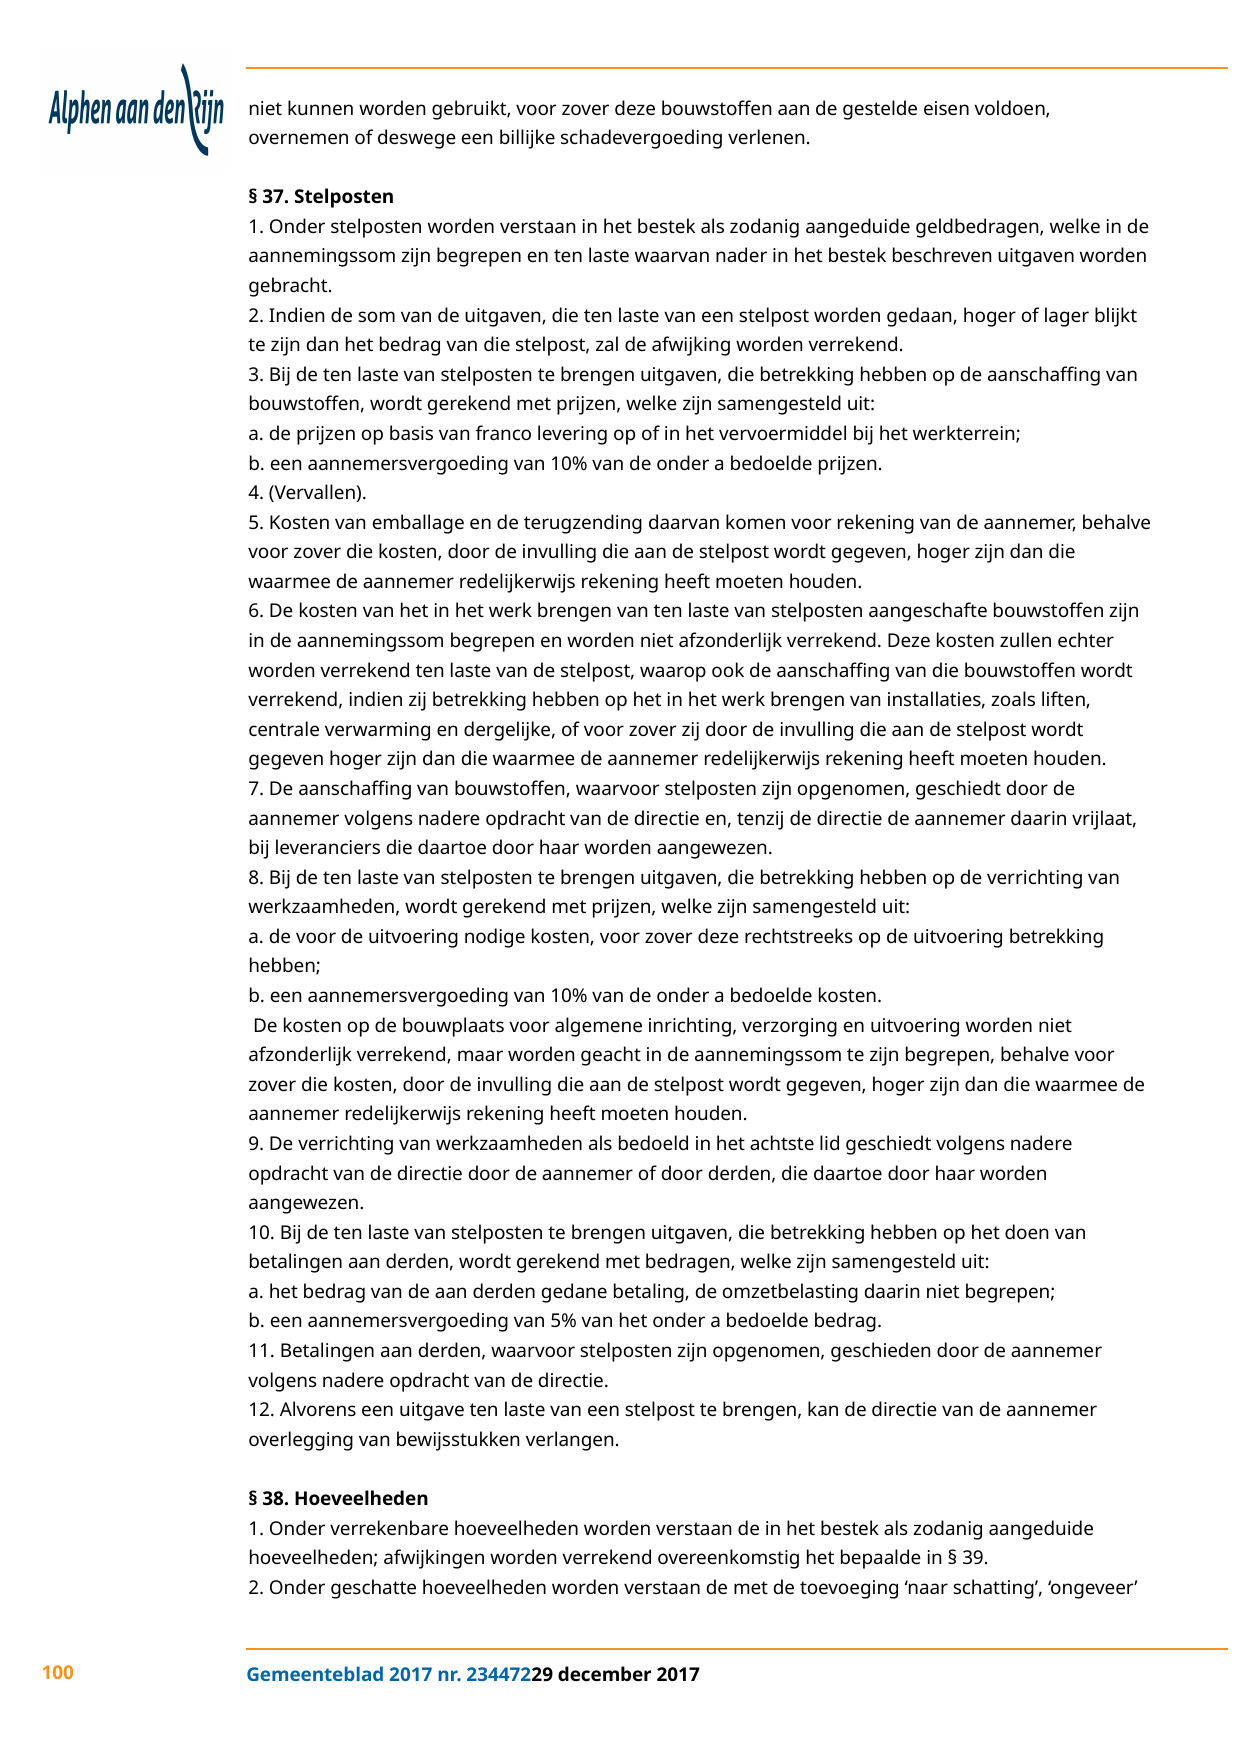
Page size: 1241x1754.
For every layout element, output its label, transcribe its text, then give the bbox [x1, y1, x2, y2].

text 7. De aanschaffing van bouwstoffen, waarvoor stelposten zijn opgenomen, geschiedt door de aannemer volgens nadere opdracht van de directie en, tenzij de directie de aannemer daarin vrijlaat, bij leveranciers die daartoe door haar worden aangewezen. [248, 775, 1152, 860]
text 2. Indien de som van de uitgaven, die ten laste van een stelpost worden gedaan, hoger of lager blijkt te zijn dan het bedrag van die stelpost, zal de afwijking worden verrekend. [248, 302, 1152, 357]
text 12. Alvorens een uitgave ten laste van een stelpost te brengen, kan de directie van de aannemer overlegging van bewijsstukken verlangen. [248, 1396, 1152, 1452]
text 4. (Vervallen). [248, 479, 1152, 505]
text a. de voor de uitvoering nodige kosten, voor zover deze rechtstreeks op de uitvoering betrekking hebben; [248, 923, 1152, 978]
text 1. Onder stelposten worden verstaan in het bestek als zodanig aangeduide geldbedragen, welke in de aannemingssom zijn begrepen en ten laste waarvan nader in het bestek beschreven uitgaven worden gebracht. [248, 213, 1152, 298]
text 8. Bij de ten laste van stelposten te brengen uitgaven, die betrekking hebben op de verrichting van werkzaamheden, wordt gerekend met prijzen, welke zijn samengesteld uit: [248, 864, 1152, 919]
text 6. De kosten van het in het werk brengen van ten laste van stelposten aangeschafte bouwstoffen zijn in de aannemingssom begrepen en worden niet afzonderlijk verrekend. Deze kosten zullen echter worden verrekend ten laste van de stelpost, waarop ook de aanschaffing van die bouwstoffen wordt verrekend, indien zij betrekking hebben op het in het werk brengen van installaties, zoals liften, centrale verwarming en dergelijke, of voor zover zij door de invulling die aan de stelpost wordt gegeven hoger zijn dan die waarmee de aannemer redelijkerwijs rekening heeft moeten houden. [248, 598, 1152, 771]
text b. een aannemersvergoeding van 10% van de onder a bedoelde kosten. [248, 982, 1152, 1008]
text § 38. Hoeveelheden [248, 1485, 1152, 1511]
text De kosten op de bouwplaats voor algemene inrichting, verzorging en uitvoering worden niet afzonderlijk verrekend, maar worden geacht in de aannemingssom te zijn begrepen, behalve voor zover die kosten, door de invulling die aan de stelpost wordt gegeven, hoger zijn dan die waarmee de aannemer redelijkerwijs rekening heeft moeten houden. [248, 1012, 1152, 1126]
text § 37. Stelposten [248, 183, 1152, 209]
text a. het bedrag van de aan derden gedane betaling, de omzetbelasting daarin niet begrepen; [248, 1278, 1152, 1304]
text b. een aannemersvergoeding van 10% van de onder a bedoelde prijzen. [248, 450, 1152, 476]
text 2. Onder geschatte hoeveelheden worden verstaan de met de toevoeging ‘naar schatting’, ‘ongeveer’ [248, 1574, 1152, 1600]
text 9. De verrichting van werkzaamheden als bedoeld in het achtste lid geschiedt volgens nadere opdracht van de directie door de aannemer of door derden, die daartoe door haar worden aangewezen. [248, 1130, 1152, 1215]
text 11. Betalingen aan derden, waarvoor stelposten zijn opgenomen, geschieden door de aannemer volgens nadere opdracht van de directie. [248, 1337, 1152, 1393]
picture [41, 47, 231, 172]
text b. een aannemersvergoeding van 5% van het onder a bedoelde bedrag. [248, 1308, 1152, 1333]
text a. de prijzen op basis van franco levering op of in het vervoermiddel bij het werkterrein; [248, 420, 1152, 446]
text niet kunnen worden gebruikt, voor zover deze bouwstoffen aan de gestelde eisen voldoen, overnemen of deswege een billijke schadevergoeding verlenen. [248, 95, 1152, 150]
text 1. Onder verrekenbare hoeveelheden worden verstaan de in het bestek als zodanig aangeduide hoeveelheden; afwijkingen worden verrekend overeenkomstig het bepaalde in § 39. [248, 1515, 1152, 1570]
text 10. Bij de ten laste van stelposten te brengen uitgaven, die betrekking hebben op het doen van betalingen aan derden, wordt gerekend met bedragen, welke zijn samengesteld uit: [248, 1219, 1152, 1274]
text 3. Bij de ten laste van stelposten te brengen uitgaven, die betrekking hebben op de aanschaffing van bouwstoffen, wordt gerekend met prijzen, welke zijn samengesteld uit: [248, 361, 1152, 416]
text 5. Kosten van emballage en de terugzending daarvan komen voor rekening van de aannemer, behalve voor zover die kosten, door de invulling die aan de stelpost wordt gegeven, hoger zijn dan die waarmee de aannemer redelijkerwijs rekening heeft moeten houden. [248, 509, 1152, 594]
